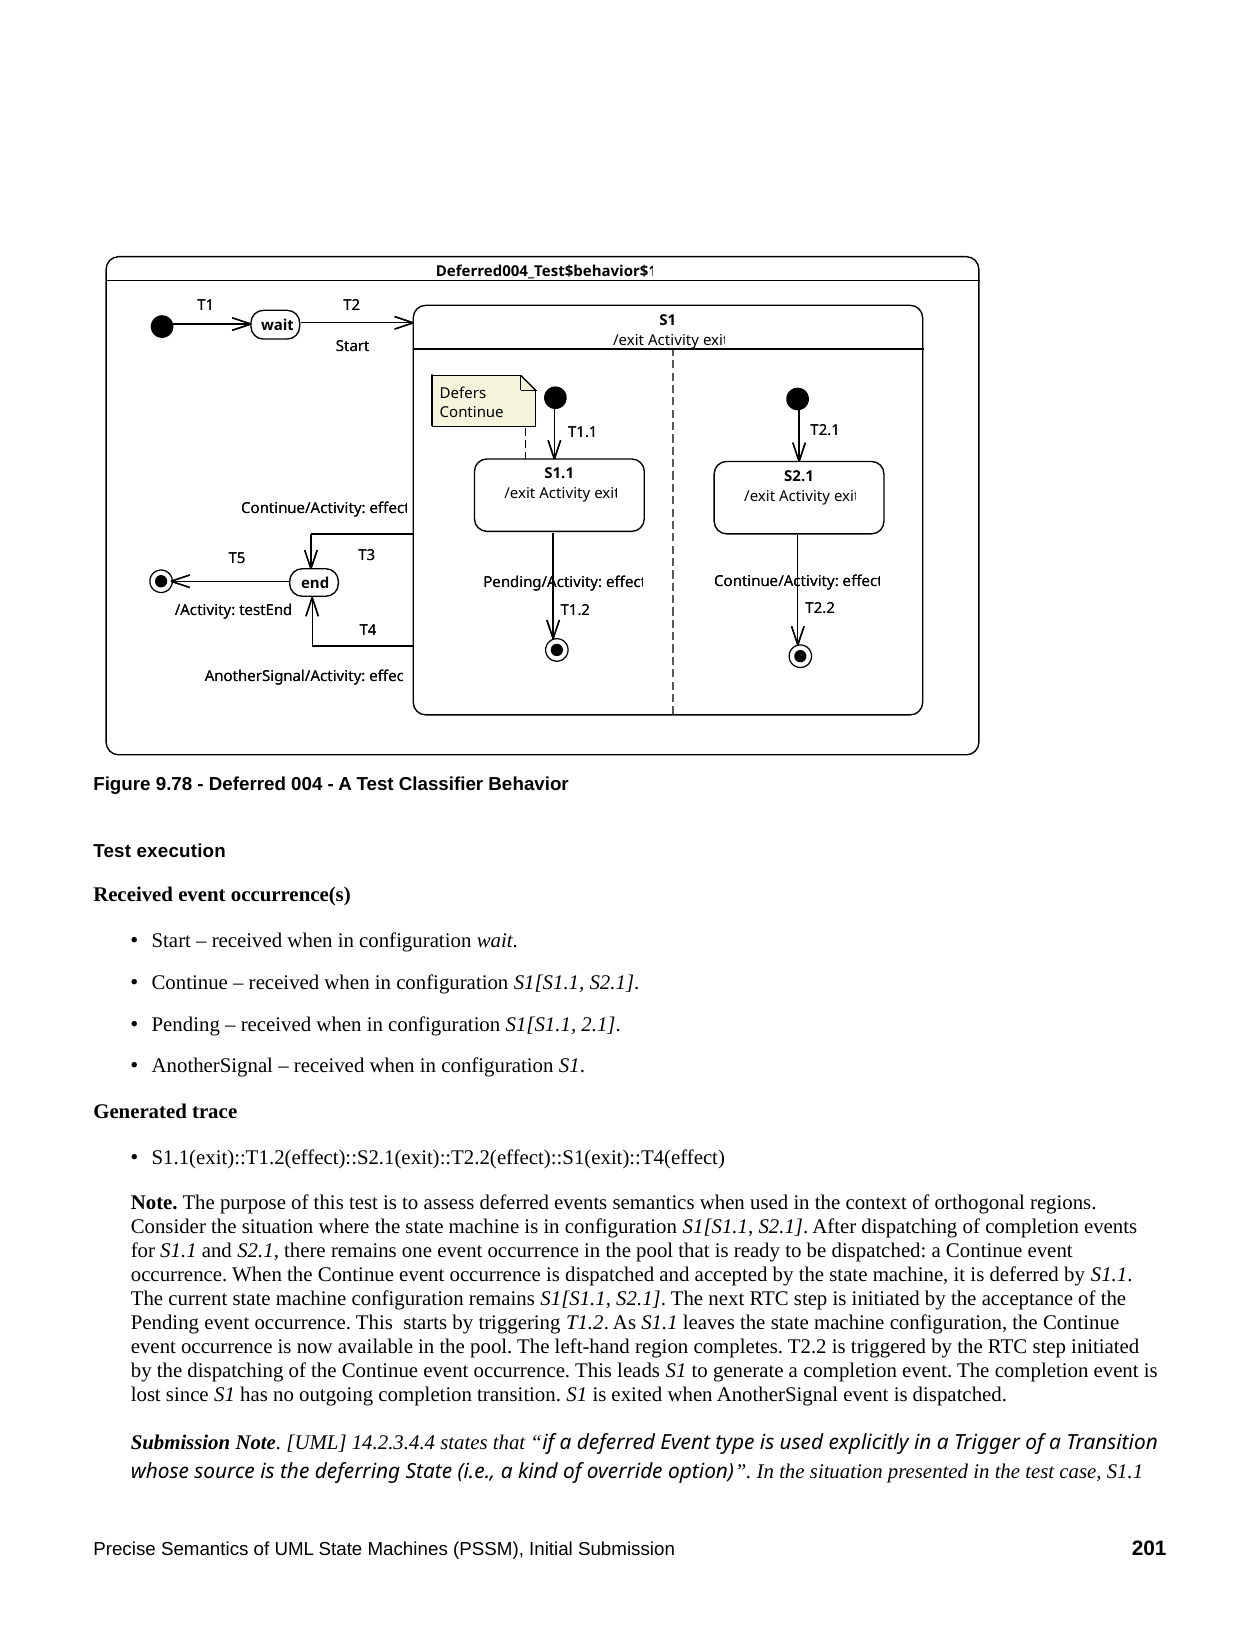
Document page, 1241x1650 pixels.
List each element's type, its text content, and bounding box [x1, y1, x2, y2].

list AnotherSignal – received when in configuration S1. [131, 1052, 1164, 1077]
text Received event occurrence(s) [93, 882, 1164, 906]
text Figure 9.78 - Deferred 004 - A Test Classifier Behavior [93, 243, 993, 794]
text Submission Note. [UML] 14.2.3.4.4 states that “if a deferred Event type is used explicitly in a Trigger of a Transition whose source is the deferring State (i.e., a kind of override option)”. In the situation presented in the test case, S1.1 [131, 1427, 1164, 1484]
text Note. The purpose of this test is to assess deferred events semantics when used in the context of orthogonal regions. Consider the situation where the state machine is in configuration S1[S1.1, S2.1]. After dispatching of completion events for S1.1 and S2.1, there remains one event occurrence in the pool that is ready to be dispatched: a Continue event occurrence. When the Continue event occurrence is dispatched and accepted by the state machine, it is deferred by S1.1. The current state machine configuration remains S1[S1.1, S2.1]. The next RTC step is initiated by the acceptance of the Pending event occurrence. This starts by triggering T1.2. As S1.1 leaves the state machine configuration, the Continue event occurrence is now available in the pool. The left-hand region completes. T2.2 is triggered by the RTC step initiated by the dispatching of the Continue event occurrence. This leads S1 to generate a completion event. The completion event is lost since S1 has no outgoing completion transition. S1 is exited when AnotherSignal event is dispatched. [131, 1190, 1164, 1406]
list Start – received when in configuration wait. [131, 927, 1164, 952]
text Generated trace [93, 1098, 1164, 1123]
list S1.1(exit)::T1.2(effect)::S2.1(exit)::T2.2(effect)::S1(exit)::T4(effect) [131, 1144, 1164, 1169]
list Continue – received when in configuration S1[S1.1, S2.1]. [131, 969, 1164, 994]
subtitle Test execution [93, 840, 1164, 861]
list Pending – received when in configuration S1[S1.1, 2.1]. [131, 1011, 1164, 1036]
